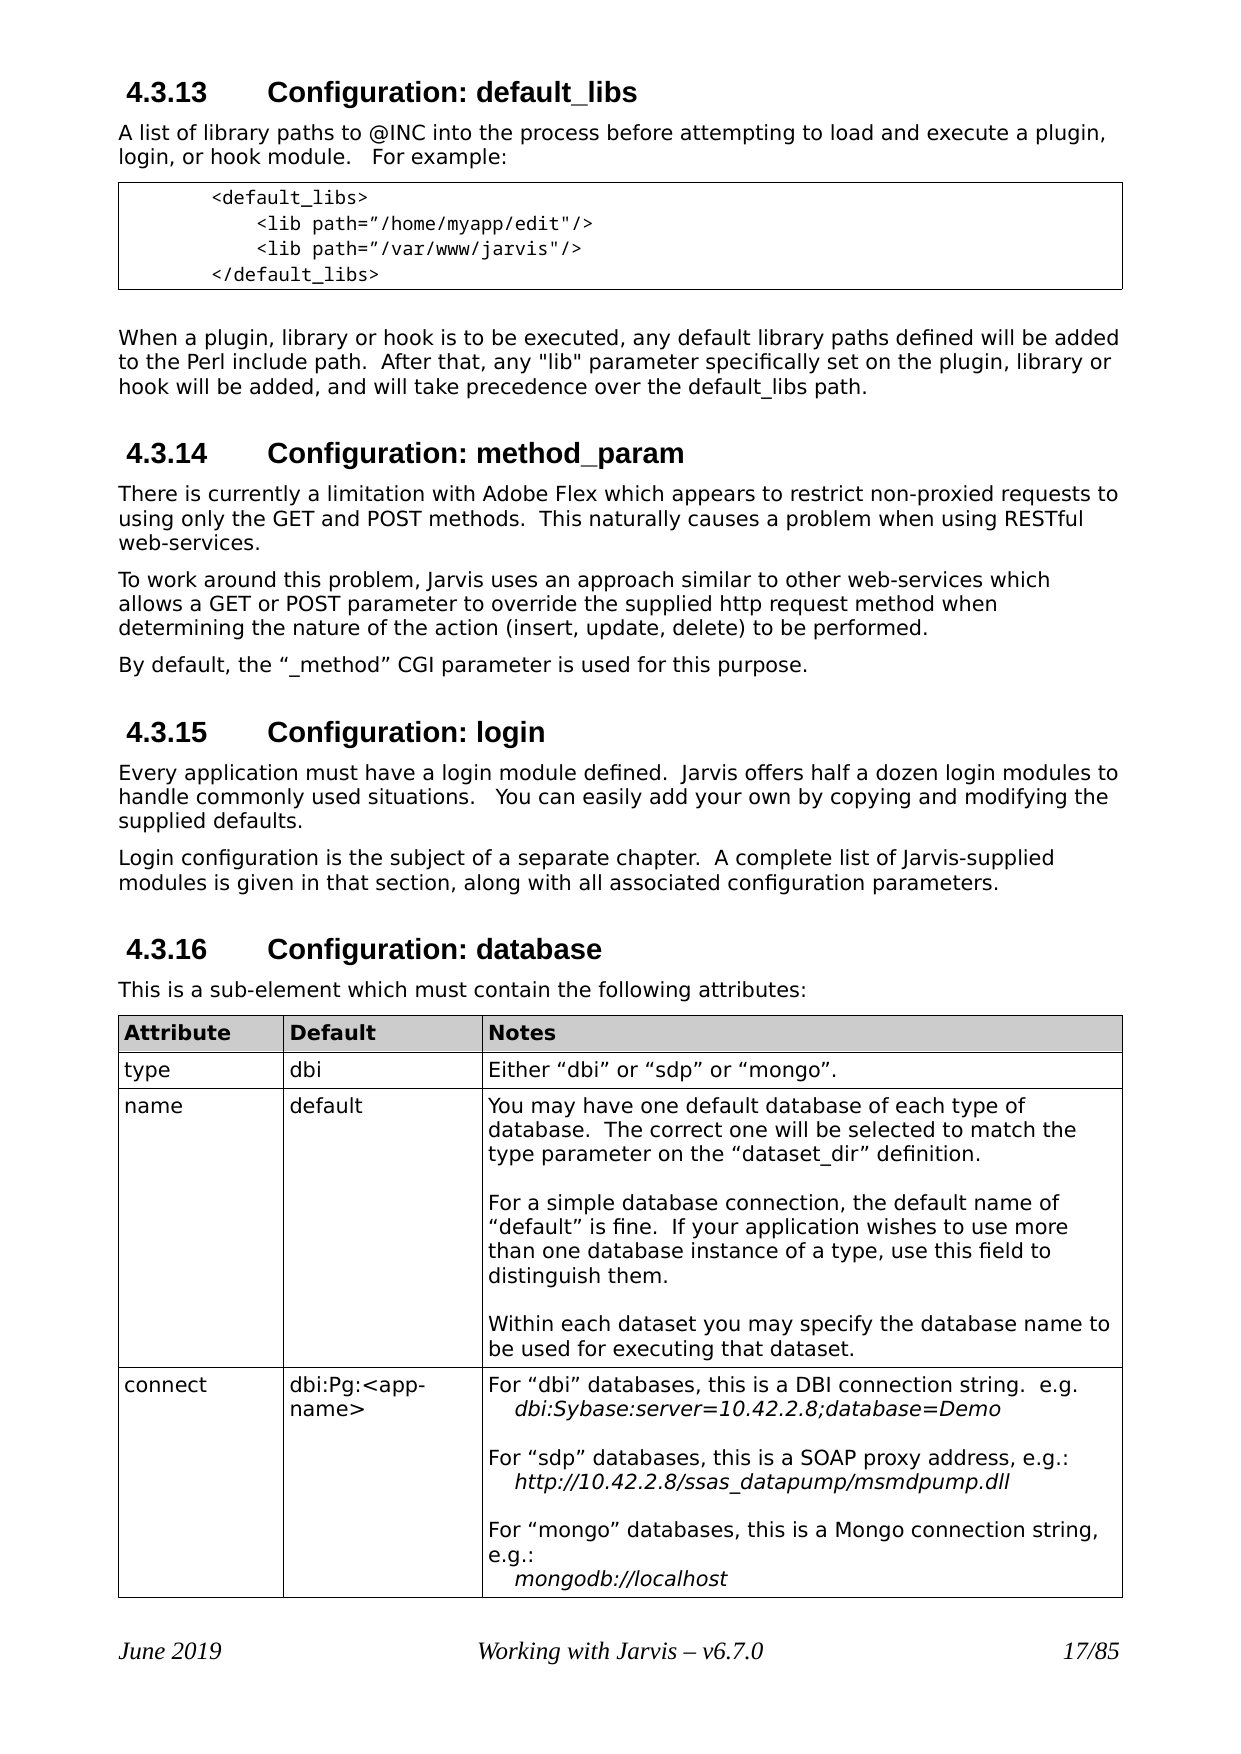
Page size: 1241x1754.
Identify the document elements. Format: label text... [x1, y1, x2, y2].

subtitle Configuration: database [118, 932, 1122, 966]
table_cell type [119, 1053, 283, 1088]
table_header Notes [483, 1016, 1122, 1051]
text <default_libs> [119, 183, 1122, 208]
text There is currently a limitation with Adobe Flex which appears to restrict non-proxied requests to using only the GET and POST methods. This naturally causes a problem when using RESTful web-services. [118, 482, 1122, 555]
text <lib path=”/home/myapp/edit"/> [119, 208, 1122, 233]
table_cell default [284, 1089, 482, 1367]
text A list of library paths to @INC into the process before attempting to load and execute a plugin, login, or hook module. For example: [118, 121, 1122, 169]
table_cell name [119, 1089, 283, 1367]
subtitle Configuration: login [118, 715, 1122, 748]
text To work around this problem, Jarvis uses an approach similar to other web-services which allows a GET or POST parameter to override the supplied http request method when determining the nature of the action (insert, update, delete) to be performed. [118, 568, 1122, 641]
table_cell For “dbi” databases, this is a DBI connection string. e.g. dbi:Sybase:server=10.42.2.8;database=Demo For “sdp” databases, this is a SOAP proxy address, e.g.: http://10.42.2.8/ssas_datapump/msmdpump.dll For “mongo” databases, this is a Mongo connection string, e.g.: mongodb://localhost [483, 1368, 1122, 1597]
subtitle Configuration: method_param [118, 436, 1122, 470]
text When a plugin, library or hook is to be executed, any default library paths defined will be added to the Perl include path. After that, any "lib" parameter specifically set on the plugin, library or hook will be added, and will take precedence over the default_libs path. [118, 326, 1122, 399]
text This is a sub-element which must contain the following attributes: [118, 978, 1122, 1003]
table_cell dbi [284, 1053, 482, 1088]
text Login configuration is the subject of a separate chapter. A complete list of Jarvis-supplied modules is given in that section, along with all associated configuration parameters. [118, 846, 1122, 895]
text By default, the “_method” CGI parameter is used for this purpose. [118, 653, 1122, 677]
table_cell You may have one default database of each type of database. The correct one will be selected to match the type parameter on the “dataset_dir” definition. For a simple database connection, the default name of “default” is fine. If your application wishes to use more than one database instance of a type, use this field to distinguish them. Within each dataset you may specify the database name to be used for executing that dataset. [483, 1089, 1122, 1367]
table_header Attribute [119, 1016, 283, 1051]
table_cell connect [119, 1368, 283, 1597]
subtitle Configuration: default_libs [118, 75, 1122, 108]
table_header Default [284, 1016, 482, 1051]
table_cell dbi:Pg:<app-name> [284, 1368, 482, 1597]
text </default_libs> [119, 259, 1122, 289]
text Every application must have a login module defined. Jarvis offers half a dozen login modules to handle commonly used situations. You can easily add your own by copying and modifying the supplied defaults. [118, 761, 1122, 834]
text <lib path=”/var/www/jarvis"/> [119, 233, 1122, 259]
table_cell Either “dbi” or “sdp” or “mongo”. [483, 1053, 1122, 1088]
